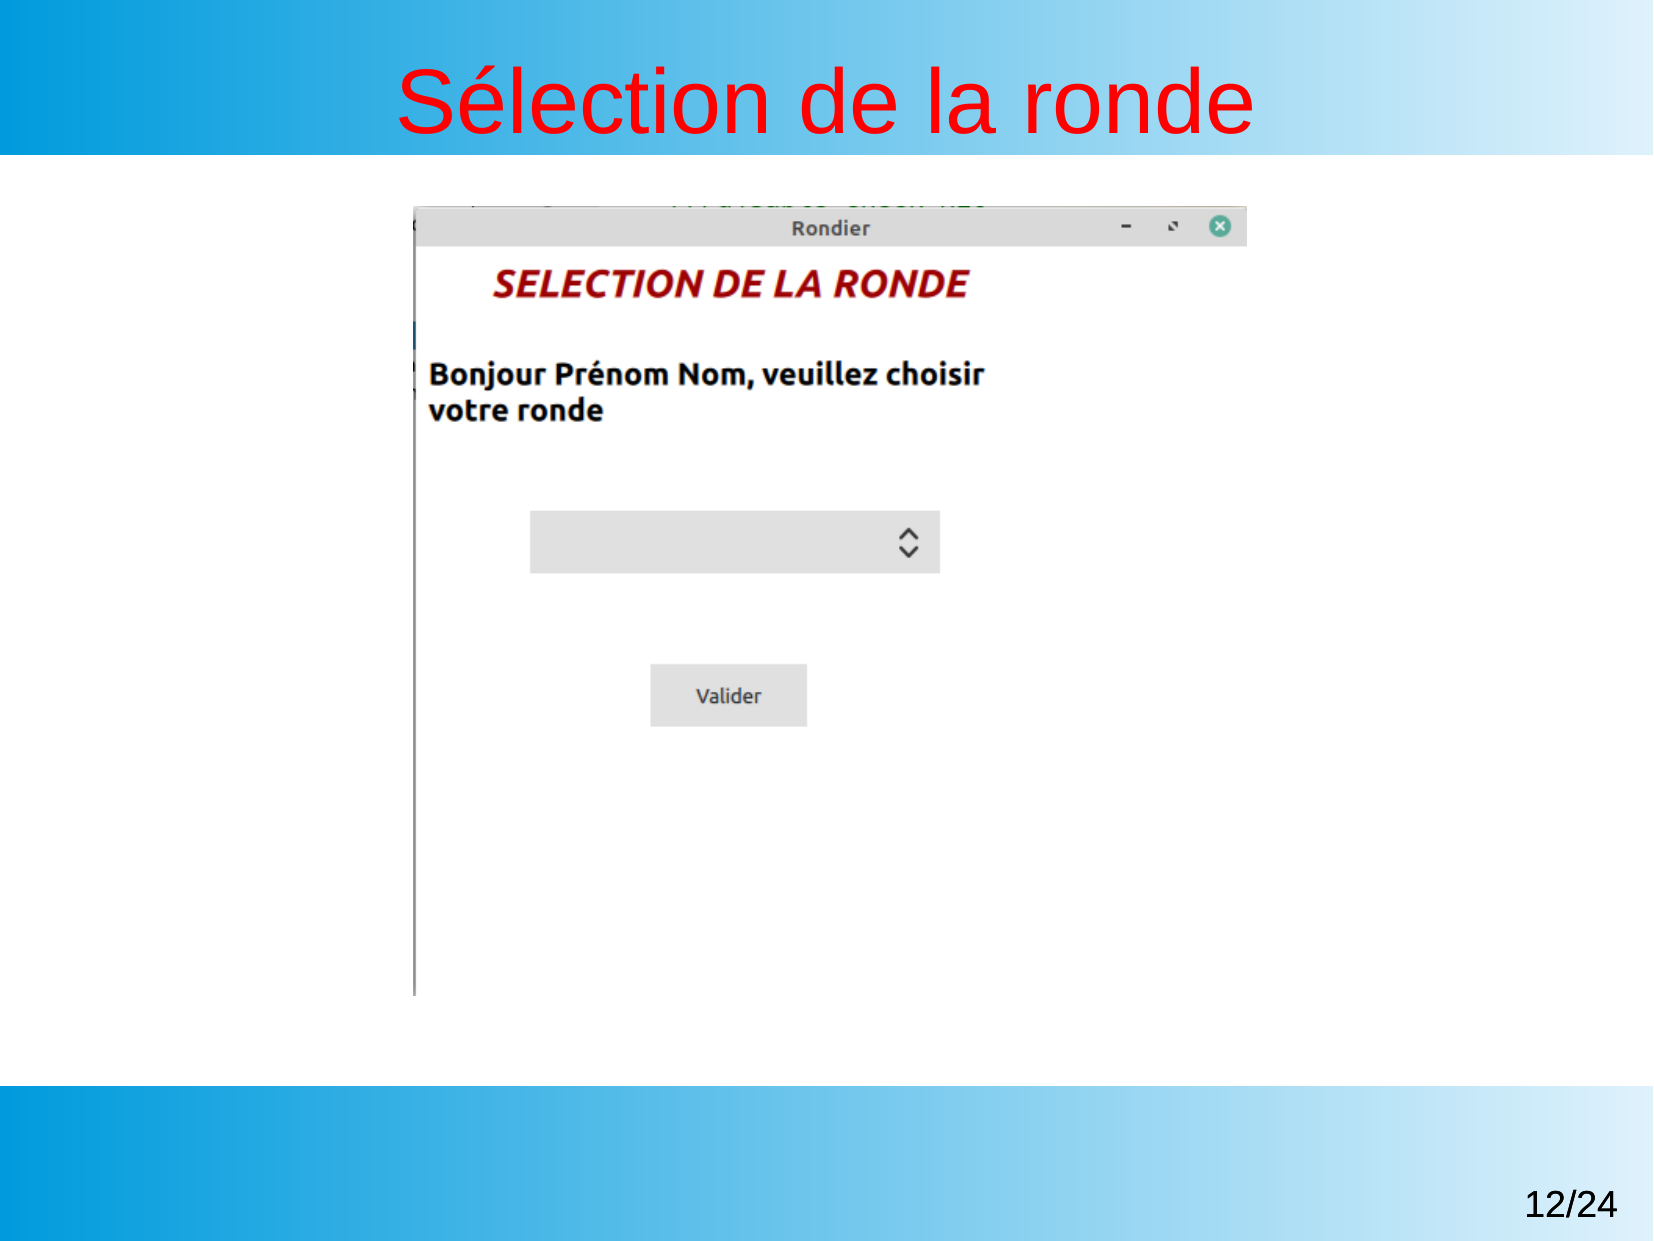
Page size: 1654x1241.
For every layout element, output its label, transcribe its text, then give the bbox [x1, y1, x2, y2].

title Sélection de la ronde [82, 49, 1571, 155]
text_box 16/24 [1509, 1175, 1654, 1241]
picture [413, 206, 1247, 996]
